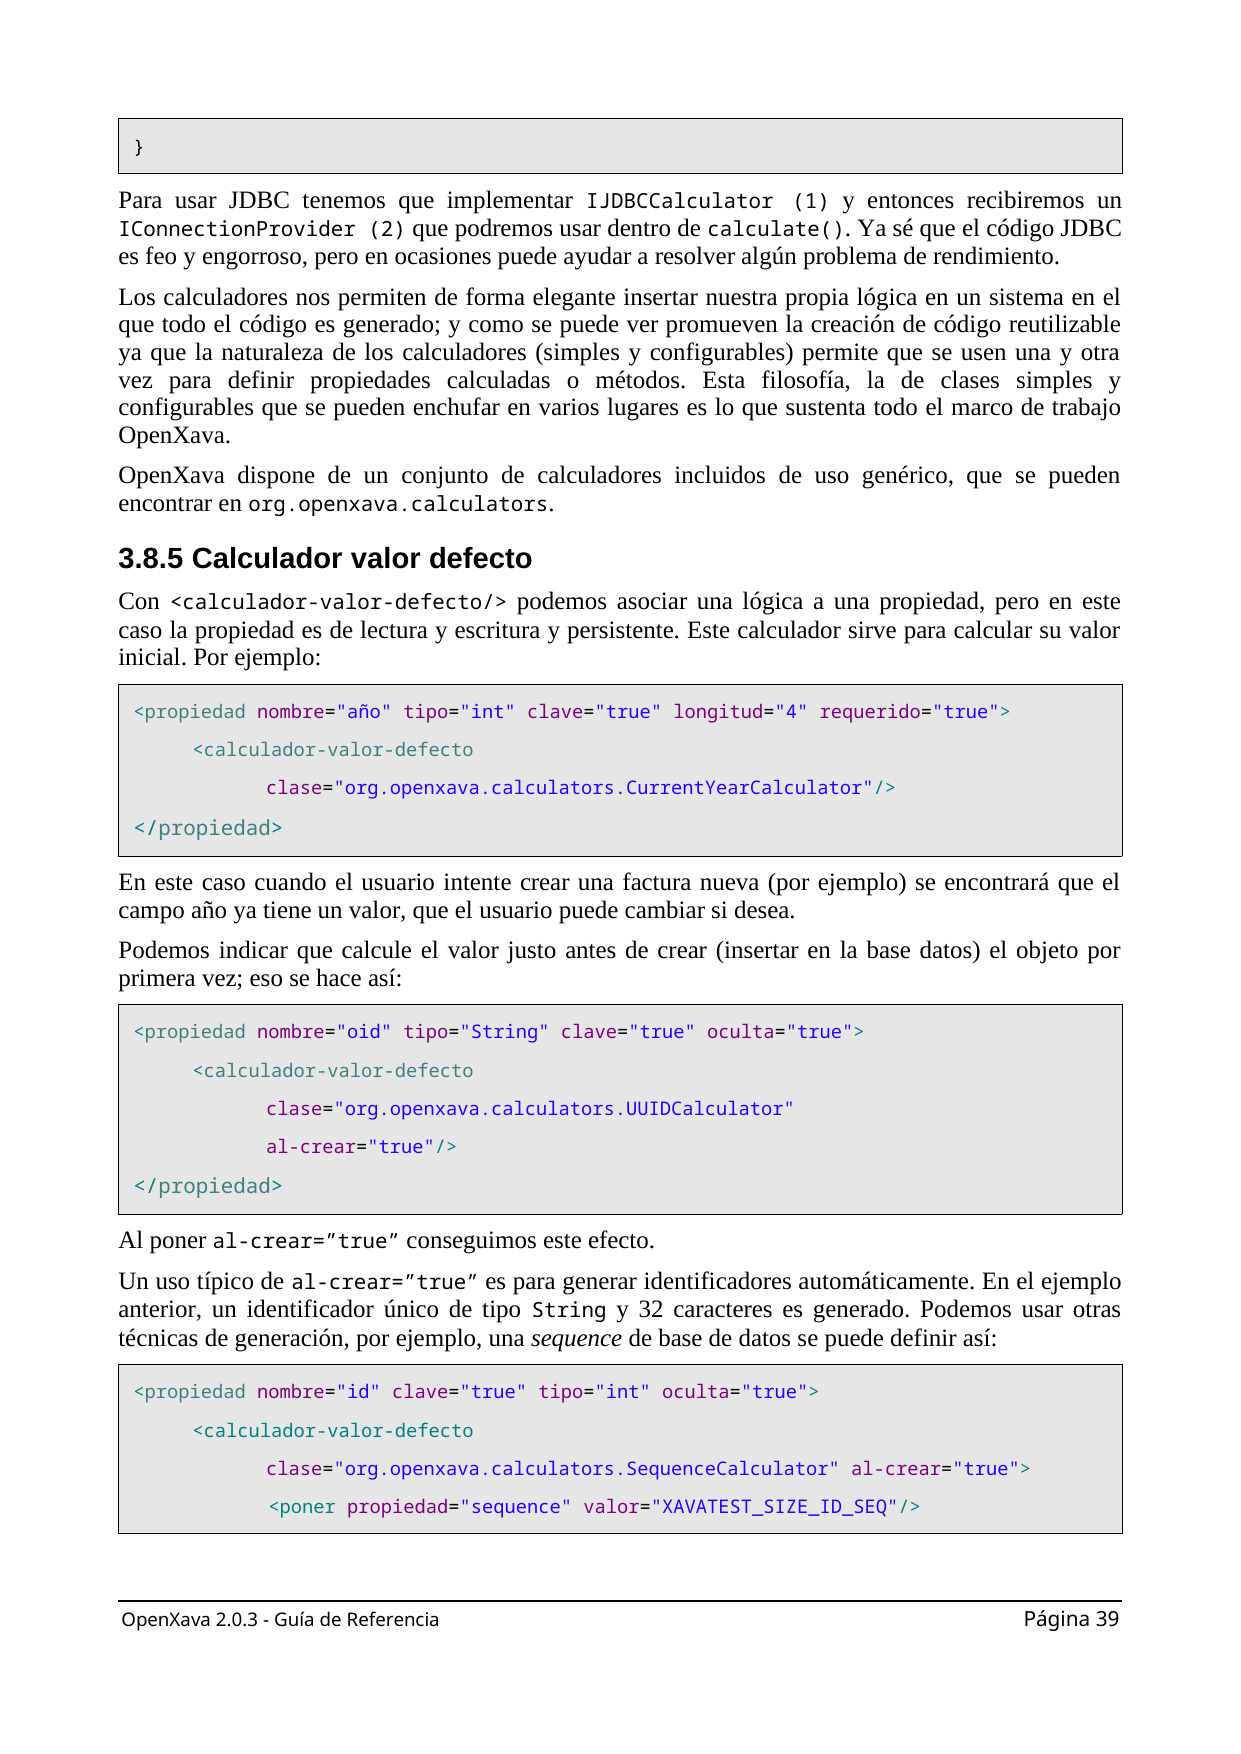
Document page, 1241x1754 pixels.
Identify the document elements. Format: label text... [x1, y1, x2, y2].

text <propiedad nombre="año" tipo="int" clave="true" longitud="4" requerido="true"> [119, 685, 1122, 722]
text <poner propiedad="sequence" valor="XAVATEST_SIZE_ID_SEQ"/> [119, 1478, 1122, 1533]
text Con <calculador-valor-defecto/> podemos asociar una lógica a una propiedad, pero en este caso la propiedad es de lectura y escritura y persistente. Este calculador sirve para calcular su valor inicial. Por ejemplo: [118, 587, 1122, 671]
text } [119, 119, 1122, 173]
text <calculador-valor-defecto [119, 1042, 1122, 1080]
text OpenXava dispone de un conjunto de calculadores incluidos de uso genérico, que se pueden encontrar en org.openxava.calculators. [118, 461, 1122, 517]
text clase="org.openxava.calculators.SequenceCalculator" al-crear="true"> [119, 1440, 1122, 1478]
subtitle Calculador valor defecto [118, 542, 1122, 575]
text Un uso típico de al-crear=”true” es para generar identificadores automáticamente. En el ejemplo anterior, un identificador único de tipo String y 32 caracteres es generado. Podemos usar otras técnicas de generación, por ejemplo, una sequence de base de datos se puede definir así: [118, 1267, 1122, 1352]
text <propiedad nombre="id" clave="true" tipo="int" oculta="true"> [119, 1365, 1122, 1402]
text al-crear="true"/> [119, 1118, 1122, 1156]
text Los calculadores nos permiten de forma elegante insertar nuestra propia lógica en un sistema en el que todo el código es generado; y como se puede ver promueven la creación de código reutilizable ya que la naturaleza de los calculadores (simples y configurables) permite que se usen una y otra vez para definir propiedades calculadas o métodos. Esta filosofía, la de clases simples y configurables que se pueden enchufar en varios lugares es lo que sustenta todo el marco de trabajo OpenXava. [118, 283, 1122, 449]
text clase="org.openxava.calculators.UUIDCalculator" [119, 1080, 1122, 1118]
text Podemos indicar que calcule el valor justo antes de crear (insertar en la base datos) el objeto por primera vez; eso se hace así: [118, 936, 1122, 992]
text </propiedad> [119, 1156, 1122, 1214]
text <propiedad nombre="oid" tipo="String" clave="true" oculta="true"> [119, 1005, 1122, 1042]
text </propiedad> [119, 798, 1122, 856]
text En este caso cuando el usuario intente crear una factura nueva (por ejemplo) se encontrará que el campo año ya tiene un valor, que el usuario puede cambiar si desea. [118, 868, 1122, 924]
text <calculador-valor-defecto [119, 1402, 1122, 1440]
text clase="org.openxava.calculators.CurrentYearCalculator"/> [119, 760, 1122, 798]
text <calculador-valor-defecto [119, 722, 1122, 760]
text Al poner al-crear=”true” conseguimos este efecto. [118, 1227, 1122, 1255]
text Para usar JDBC tenemos que implementar IJDBCCalculator (1) y entonces recibiremos un IConnectionProvider (2) que podremos usar dentro de calculate(). Ya sé que el código JDBC es feo y engorroso, pero en ocasiones puede ayudar a resolver algún problema de rendimiento. [118, 186, 1122, 270]
